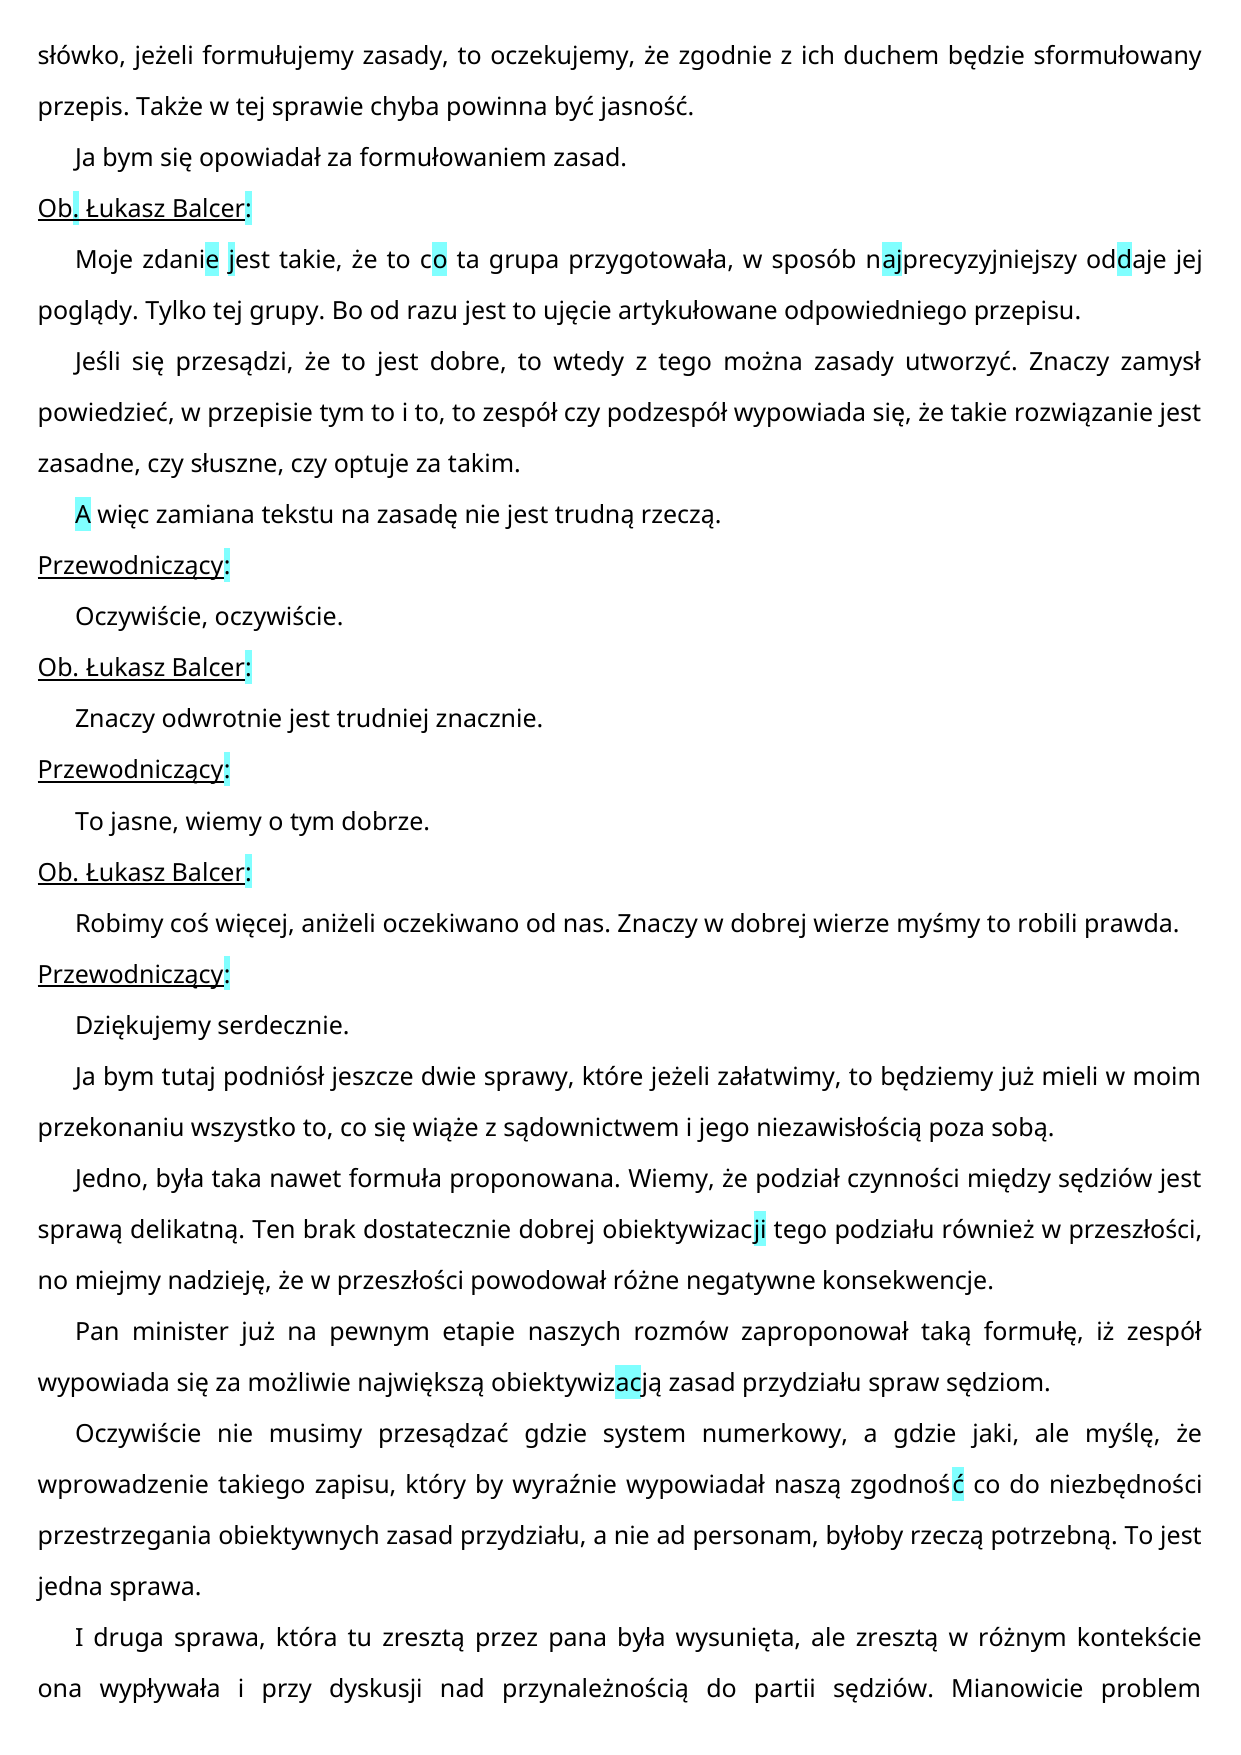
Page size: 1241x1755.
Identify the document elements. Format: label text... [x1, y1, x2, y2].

text słówko, jeżeli formułujemy zasady, to oczekujemy, że zgodnie z ich duchem będzie sformułowany przepis. Także w tej sprawie chyba powinna być jasność. [37, 37, 1203, 123]
text Znaczy odwrotnie jest trudniej znacznie. [37, 701, 1203, 735]
text Oczywiście, oczywiście. [37, 599, 1203, 633]
text A więc zamiana tekstu na zasadę nie jest trudną rzeczą. [37, 497, 1203, 531]
text Ob. Łukasz Balcer: [37, 854, 1203, 888]
text Dziękujemy serdecznie. [37, 1007, 1203, 1041]
text Oczywiście nie musimy przesądzać gdzie system numerkowy, a gdzie jaki, ale myślę, że wprowadzenie takiego zapisu, który by wyraźnie wypowiadał naszą zgodność co do niezbędności przestrzegania obiektywnych zasad przydziału, a nie ad personam, byłoby rzeczą potrzebną. To jest jedna sprawa. [37, 1416, 1203, 1603]
text Robimy coś więcej, aniżeli oczekiwano od nas. Znaczy w dobrej wierze myśmy to robili prawda. [37, 905, 1203, 939]
text Ja bym się opowiadał za formułowaniem zasad. [37, 139, 1203, 174]
text Przewodniczący: [37, 956, 1203, 990]
text Pan minister już na pewnym etapie naszych rozmów zaproponował taką formułę, iż zespół wypowiada się za możliwie największą obiektywizacją zasad przydziału spraw sędziom. [37, 1313, 1203, 1399]
text Przewodniczący: [37, 548, 1203, 582]
text Ob. Łukasz Balcer: [37, 650, 1203, 684]
text Moje zdanie jest takie, że to co ta grupa przygotowała, w sposób najprecyzyjniejszy oddaje jej poglądy. Tylko tej grupy. Bo od razu jest to ujęcie artykułowane odpowiedniego przepisu. [37, 242, 1203, 327]
text Ob. Łukasz Balcer: [37, 191, 1203, 225]
text Jedno, była taka nawet formuła proponowana. Wiemy, że podział czynności między sędziów jest sprawą delikatną. Ten brak dostatecznie dobrej obiektywizacji tego podziału również w przeszłości, no miejmy nadzieję, że w przeszłości powodował różne negatywne konsekwencje. [37, 1160, 1203, 1297]
text I druga sprawa, która tu zresztą przez pana była wysunięta, ale zresztą w różnym kontekście ona wypływała i przy dyskusji nad przynależnością do partii sędziów. Mianowicie problem [37, 1620, 1203, 1705]
text Jeśli się przesądzi, że to jest dobre, to wtedy z tego można zasady utworzyć. Znaczy zamysł powiedzieć, w przepisie tym to i to, to zespół czy podzespół wypowiada się, że takie rozwiązanie jest zasadne, czy słuszne, czy optuje za takim. [37, 344, 1203, 480]
text Przewodniczący: [37, 752, 1203, 786]
text To jasne, wiemy o tym dobrze. [37, 803, 1203, 837]
text Ja bym tutaj podniósł jeszcze dwie sprawy, które jeżeli załatwimy, to będziemy już mieli w moim przekonaniu wszystko to, co się wiąże z sądownictwem i jego niezawisłością poza sobą. [37, 1058, 1203, 1143]
